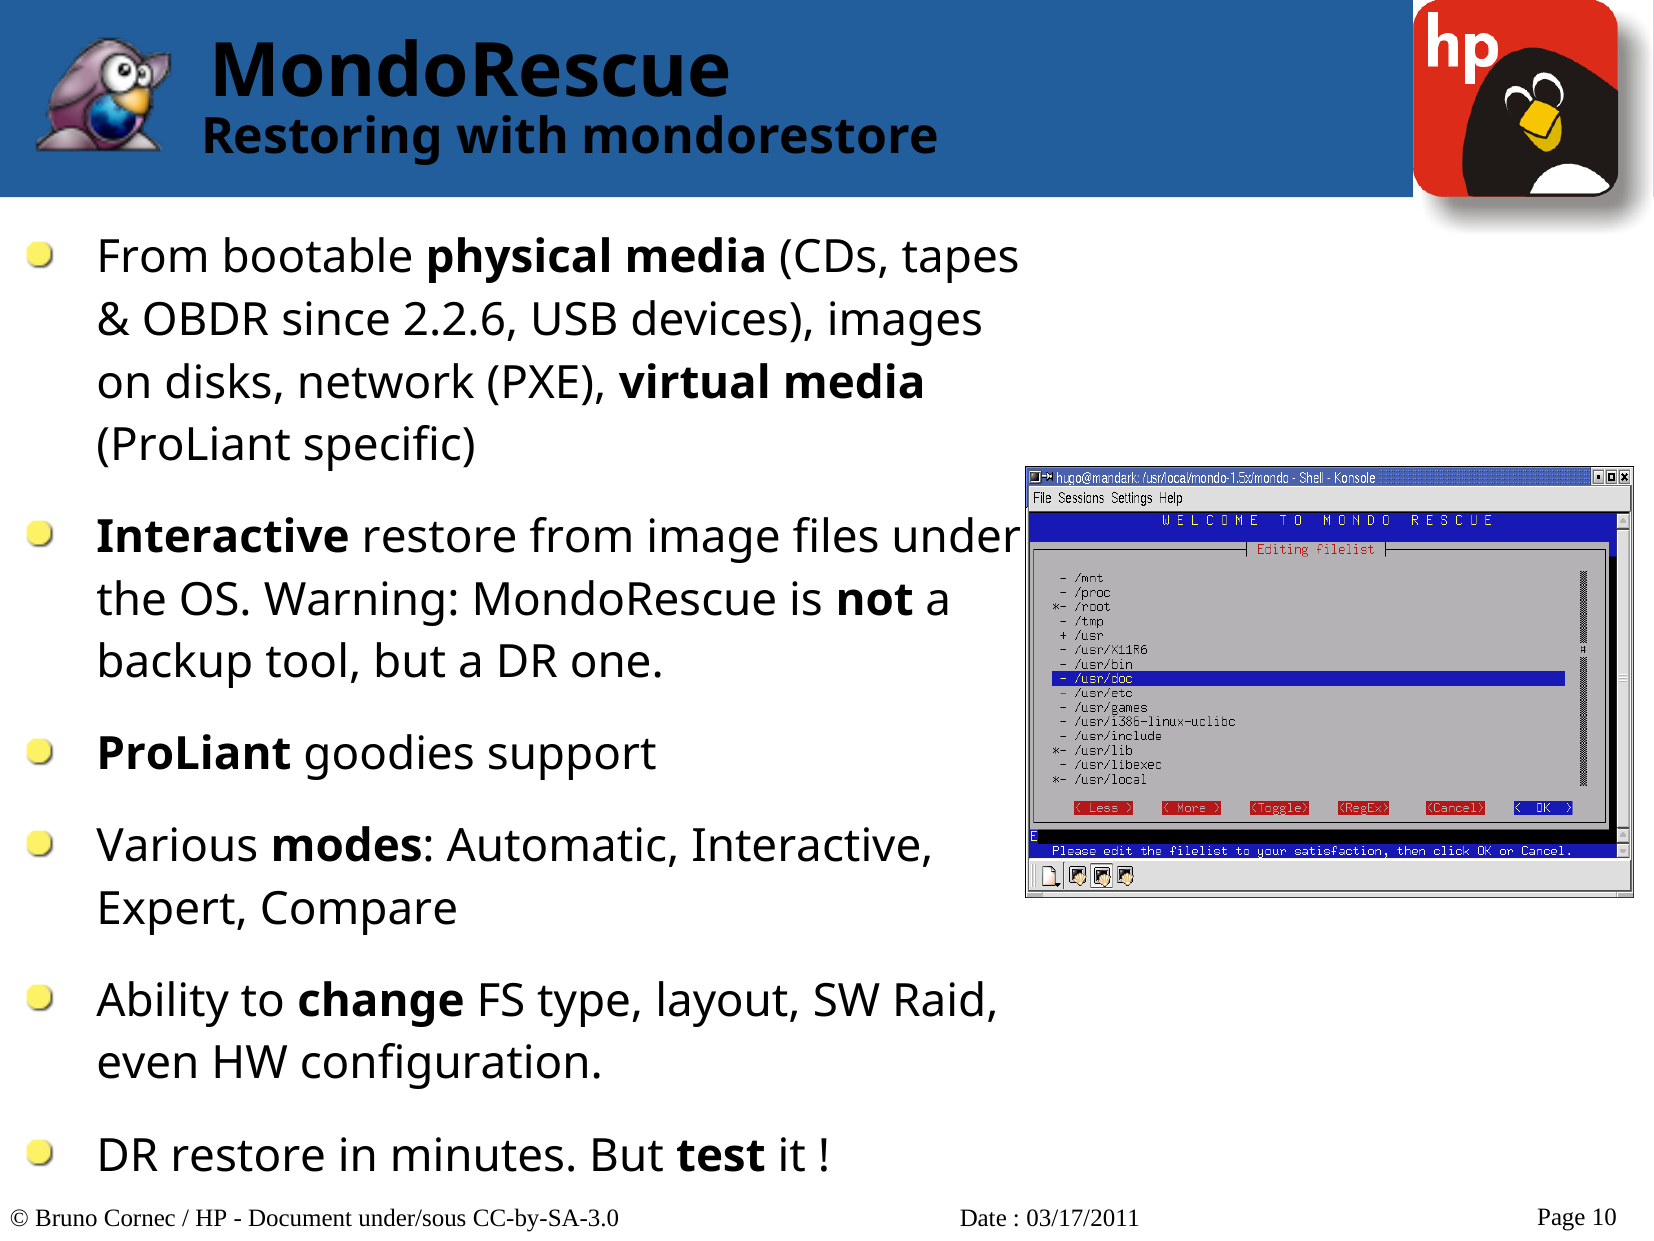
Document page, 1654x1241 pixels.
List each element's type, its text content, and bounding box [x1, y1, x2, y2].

picture [0, 0, 211, 199]
title Restoring with mondorestore [201, 32, 1190, 241]
picture [1041, 466, 1634, 898]
picture [1413, 0, 1654, 235]
list From bootable physical media (CDs, tapes & OBDR since 2.2.6, USB devices), images on disks, network (PXE), virtual media (ProLiant specific) Interactive restore from image files under the OS. Warning: MondoRescue is not a backup tool, but a DR one. ProLiant goodies support Various modes: Automatic, Interactive, Expert, Compare Ability to change FS type, layout, SW Raid, even HW configuration. DR restore in minutes. But test it ! [13, 223, 1041, 1226]
